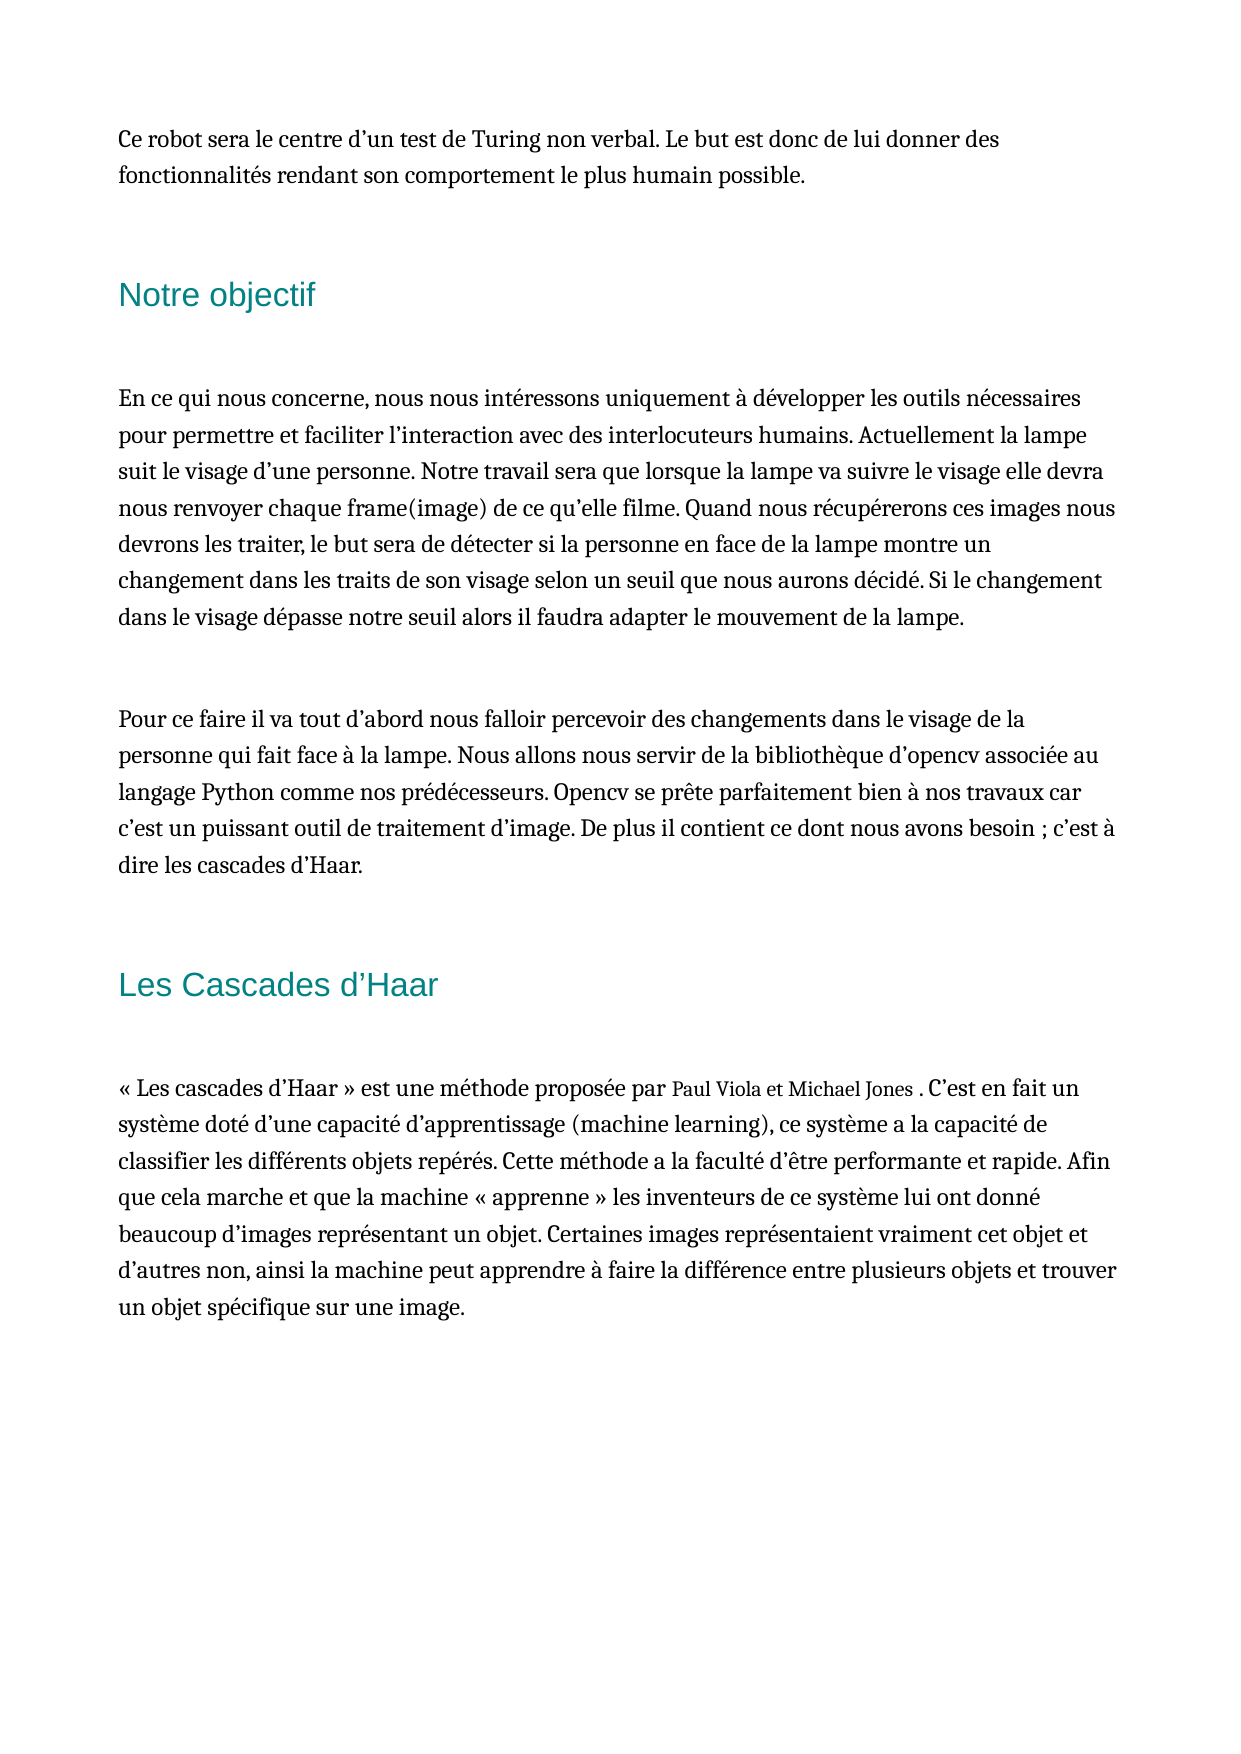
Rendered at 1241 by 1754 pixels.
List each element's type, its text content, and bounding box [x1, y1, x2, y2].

text Ce robot sera le centre d’un test de Turing non verbal. Le but est donc de lui donner des fonctionnalités rendant son comportement le plus humain possible. [118, 118, 1122, 191]
text En ce qui nous concerne, nous nous intéressons uniquement à développer les outils nécessaires pour permettre et faciliter l’interaction avec des interlocuteurs humains. Actuellement la lampe suit le visage d’une personne. Notre travail sera que lorsque la lampe va suivre le visage elle devra nous renvoyer chaque frame(image) de ce qu’elle filme. Quand nous récupérerons ces images nous devrons les traiter, le but sera de détecter si la personne en face de la lampe montre un changement dans les traits de son visage selon un seuil que nous aurons décidé. Si le changement dans le visage dépasse notre seuil alors il faudra adapter le mouvement de la lampe. [118, 377, 1122, 633]
subtitle Notre objectif [118, 277, 1122, 314]
text « Les cascades d’Haar » est une méthode proposée par Paul Viola et Michael Jones . C’est en fait un système doté d’une capacité d’apprentissage (machine learning), ce système a la capacité de classifier les différents objets repérés. Cette méthode a la faculté d’être performante et rapide. Afin que cela marche et que la machine « apprenne » les inventeurs de ce système lui ont donné beaucoup d’images représentant un objet. Certaines images représentaient vraiment cet objet et d’autres non, ainsi la machine peut apprendre à faire la différence entre plusieurs objets et trouver un objet spécifique sur une image. [118, 1067, 1122, 1322]
subtitle Les Cascades d’Haar [118, 967, 1122, 1003]
text Pour ce faire il va tout d’abord nous falloir percevoir des changements dans le visage de la personne qui fait face à la lampe. Nous allons nous servir de la bibliothèque d’opencv associée au langage Python comme nos prédécesseurs. Opencv se prête parfaitement bien à nos travaux car c’est un puissant outil de traitement d’image. De plus il contient ce dont nous avons besoin ; c’est à dire les cascades d’Haar. [118, 698, 1122, 881]
